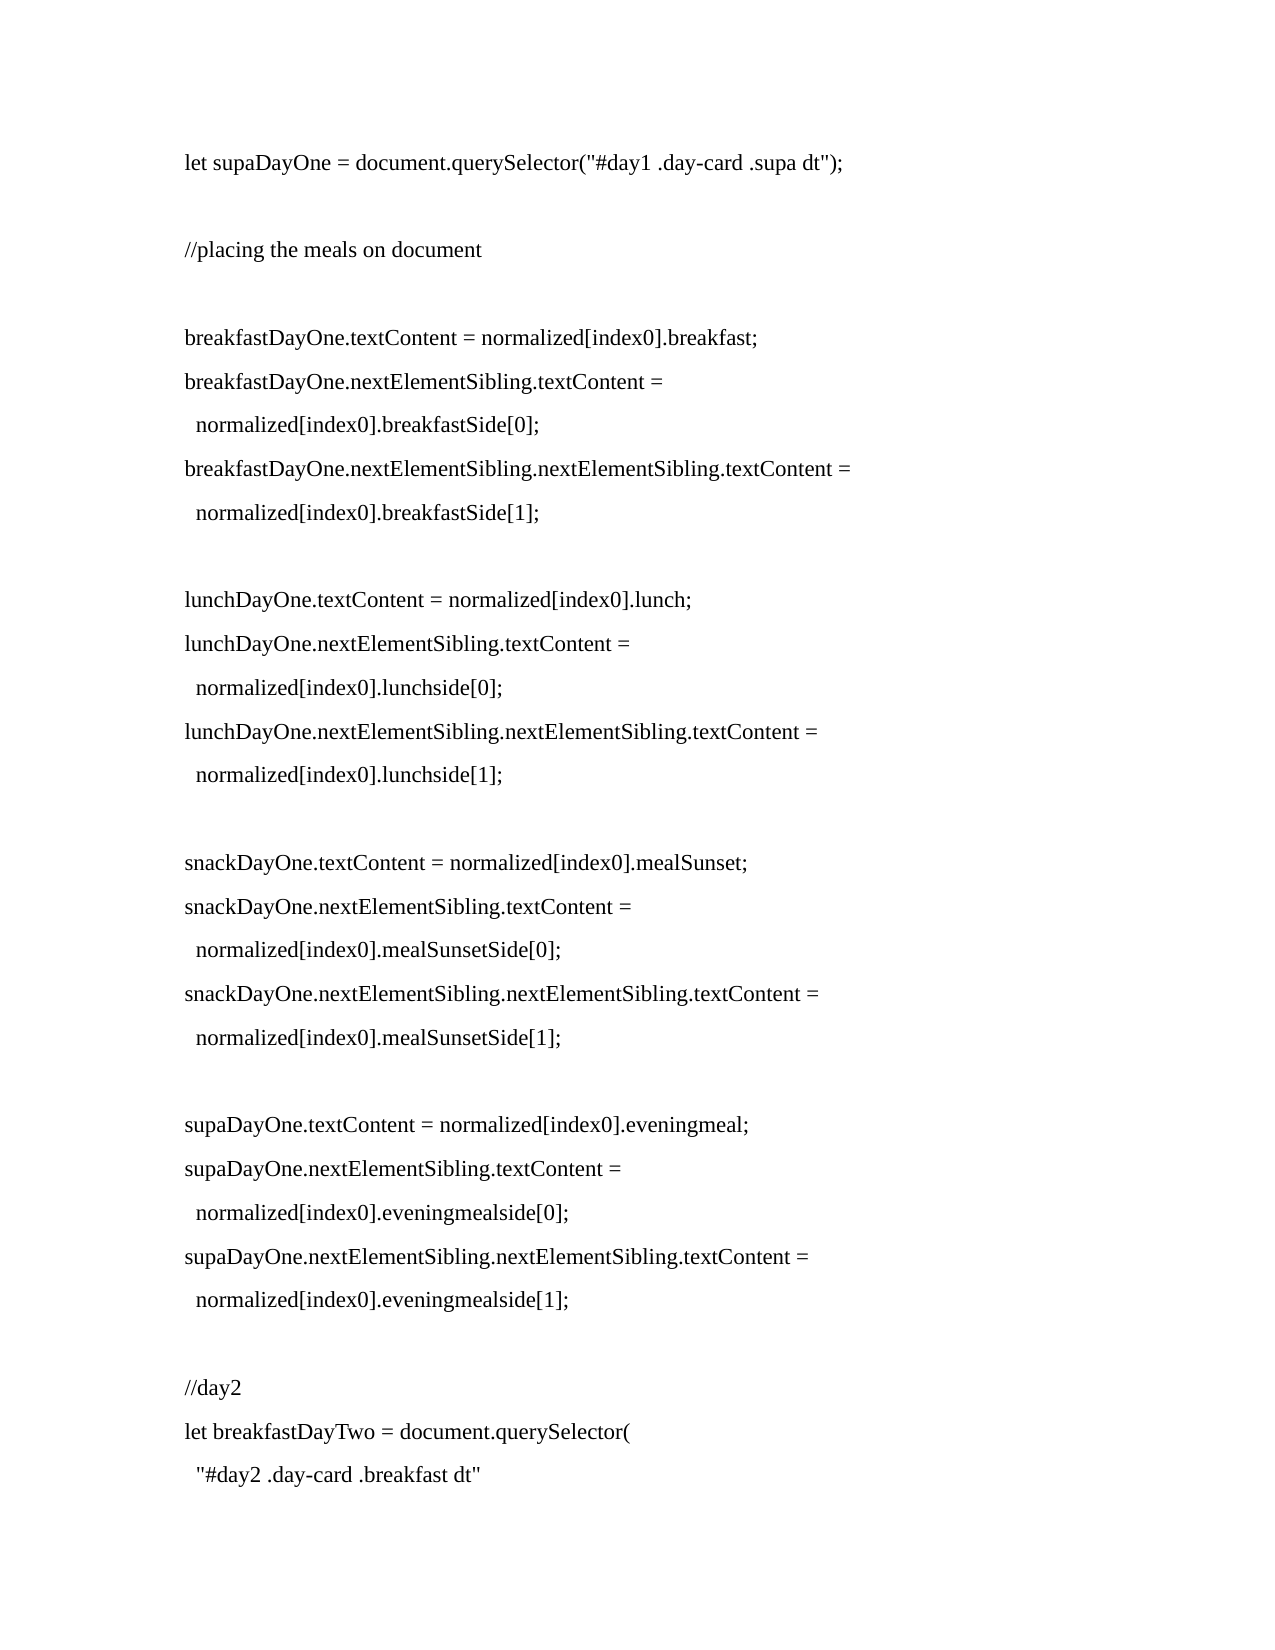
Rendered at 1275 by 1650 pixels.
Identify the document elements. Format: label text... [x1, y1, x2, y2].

text snackDayOne.nextElementSibling.nextElementSibling.textContent = [150, 981, 1125, 1007]
text normalized[index0].breakfastSide[0]; [150, 412, 1125, 438]
text //day2 [150, 1375, 1125, 1400]
text snackDayOne.textContent = normalized[index0].mealSunset; [150, 850, 1125, 875]
text supaDayOne.textContent = normalized[index0].eveningmeal; [150, 1112, 1125, 1138]
text normalized[index0].lunchside[0]; [150, 675, 1125, 700]
text //placing the meals on document [150, 237, 1125, 263]
text lunchDayOne.nextElementSibling.nextElementSibling.textContent = [150, 719, 1125, 744]
text lunchDayOne.textContent = normalized[index0].lunch; [150, 587, 1125, 613]
text normalized[index0].breakfastSide[1]; [150, 500, 1125, 525]
text lunchDayOne.nextElementSibling.textContent = [150, 631, 1125, 657]
text normalized[index0].lunchside[1]; [150, 762, 1125, 788]
text normalized[index0].mealSunsetSide[0]; [150, 937, 1125, 963]
text breakfastDayOne.nextElementSibling.textContent = [150, 369, 1125, 394]
text let breakfastDayTwo = document.querySelector( [150, 1419, 1125, 1444]
text supaDayOne.nextElementSibling.textContent = [150, 1156, 1125, 1182]
text normalized[index0].mealSunsetSide[1]; [150, 1025, 1125, 1050]
text normalized[index0].eveningmealside[1]; [150, 1287, 1125, 1313]
text "#day2 .day-card .breakfast dt" [150, 1462, 1125, 1488]
text normalized[index0].eveningmealside[0]; [150, 1200, 1125, 1225]
text breakfastDayOne.nextElementSibling.nextElementSibling.textContent = [150, 456, 1125, 482]
text let supaDayOne = document.querySelector("#day1 .day-card .supa dt"); [150, 150, 1125, 175]
text breakfastDayOne.textContent = normalized[index0].breakfast; [150, 325, 1125, 350]
text snackDayOne.nextElementSibling.textContent = [150, 894, 1125, 919]
text supaDayOne.nextElementSibling.nextElementSibling.textContent = [150, 1244, 1125, 1269]
